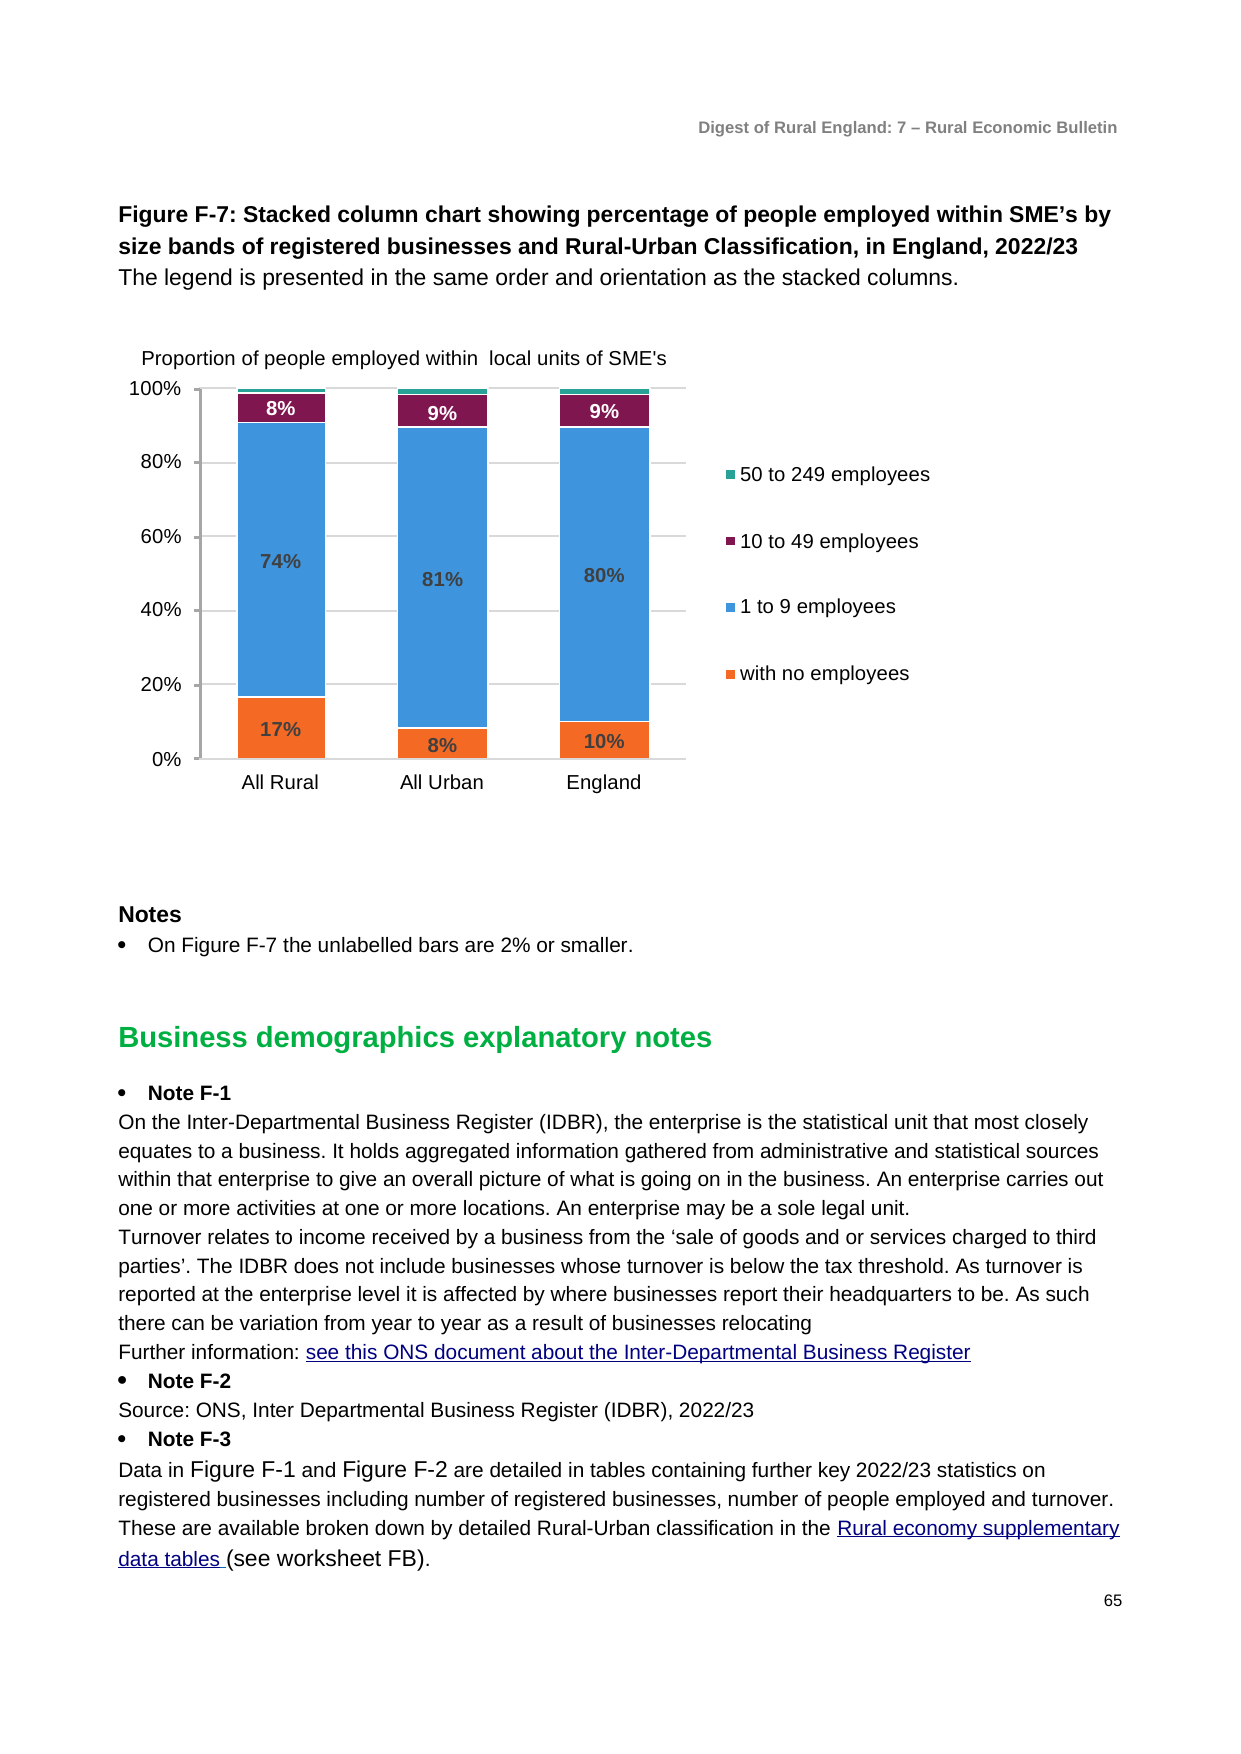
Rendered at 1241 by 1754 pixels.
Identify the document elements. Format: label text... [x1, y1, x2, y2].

list Note F-3 [118, 1427, 1122, 1451]
text Notes [118, 901, 1122, 928]
list Note F-2 [118, 1368, 1122, 1393]
list Note F-1 [118, 1081, 1122, 1105]
text Source: ONS, Inter Departmental Business Register (IDBR), 2022/23 [118, 1398, 1122, 1422]
text On the Inter-Departmental Business Register (IDBR), the enterprise is the statistical unit that most closely equates to a business. It holds aggregated information gathered from administrative and statistical sources within that enterprise to give an overall picture of what is going on in the business. An enterprise carries out one or more activities at one or more locations. An enterprise may be a sole legal unit. [118, 1110, 1122, 1220]
subtitle Business demographics explanatory notes [118, 1020, 1122, 1054]
text Turnover relates to income received by a business from the ‘sale of goods and or services charged to third parties’. The IDBR does not include businesses whose turnover is below the tax threshold. As turnover is reported at the enterprise level it is affected by where businesses report their headquarters to be. As such there can be variation from year to year as a result of businesses relocating [118, 1225, 1122, 1335]
text Data in Figure F‑1 and Figure F‑2 are detailed in tables containing further key 2022/23 statistics on registered businesses including number of registered businesses, number of people employed and turnover. These are available broken down by detailed Rural-Urban classification in the Rural economy supplementary data tables (see worksheet FB). [118, 1456, 1122, 1571]
list On Figure F-7 the unlabelled bars are 2% or smaller. [118, 933, 1122, 957]
text Further information: see this ONS document about the Inter-Departmental Business Register [118, 1340, 1122, 1364]
text Figure F‑7: Stacked column chart showing percentage of people employed within SME’s by size bands of registered businesses and Rural-Urban Classification, in England, 2022/23 [118, 201, 1122, 259]
text The legend is presented in the same order and orientation as the stacked columns. [118, 264, 1122, 291]
